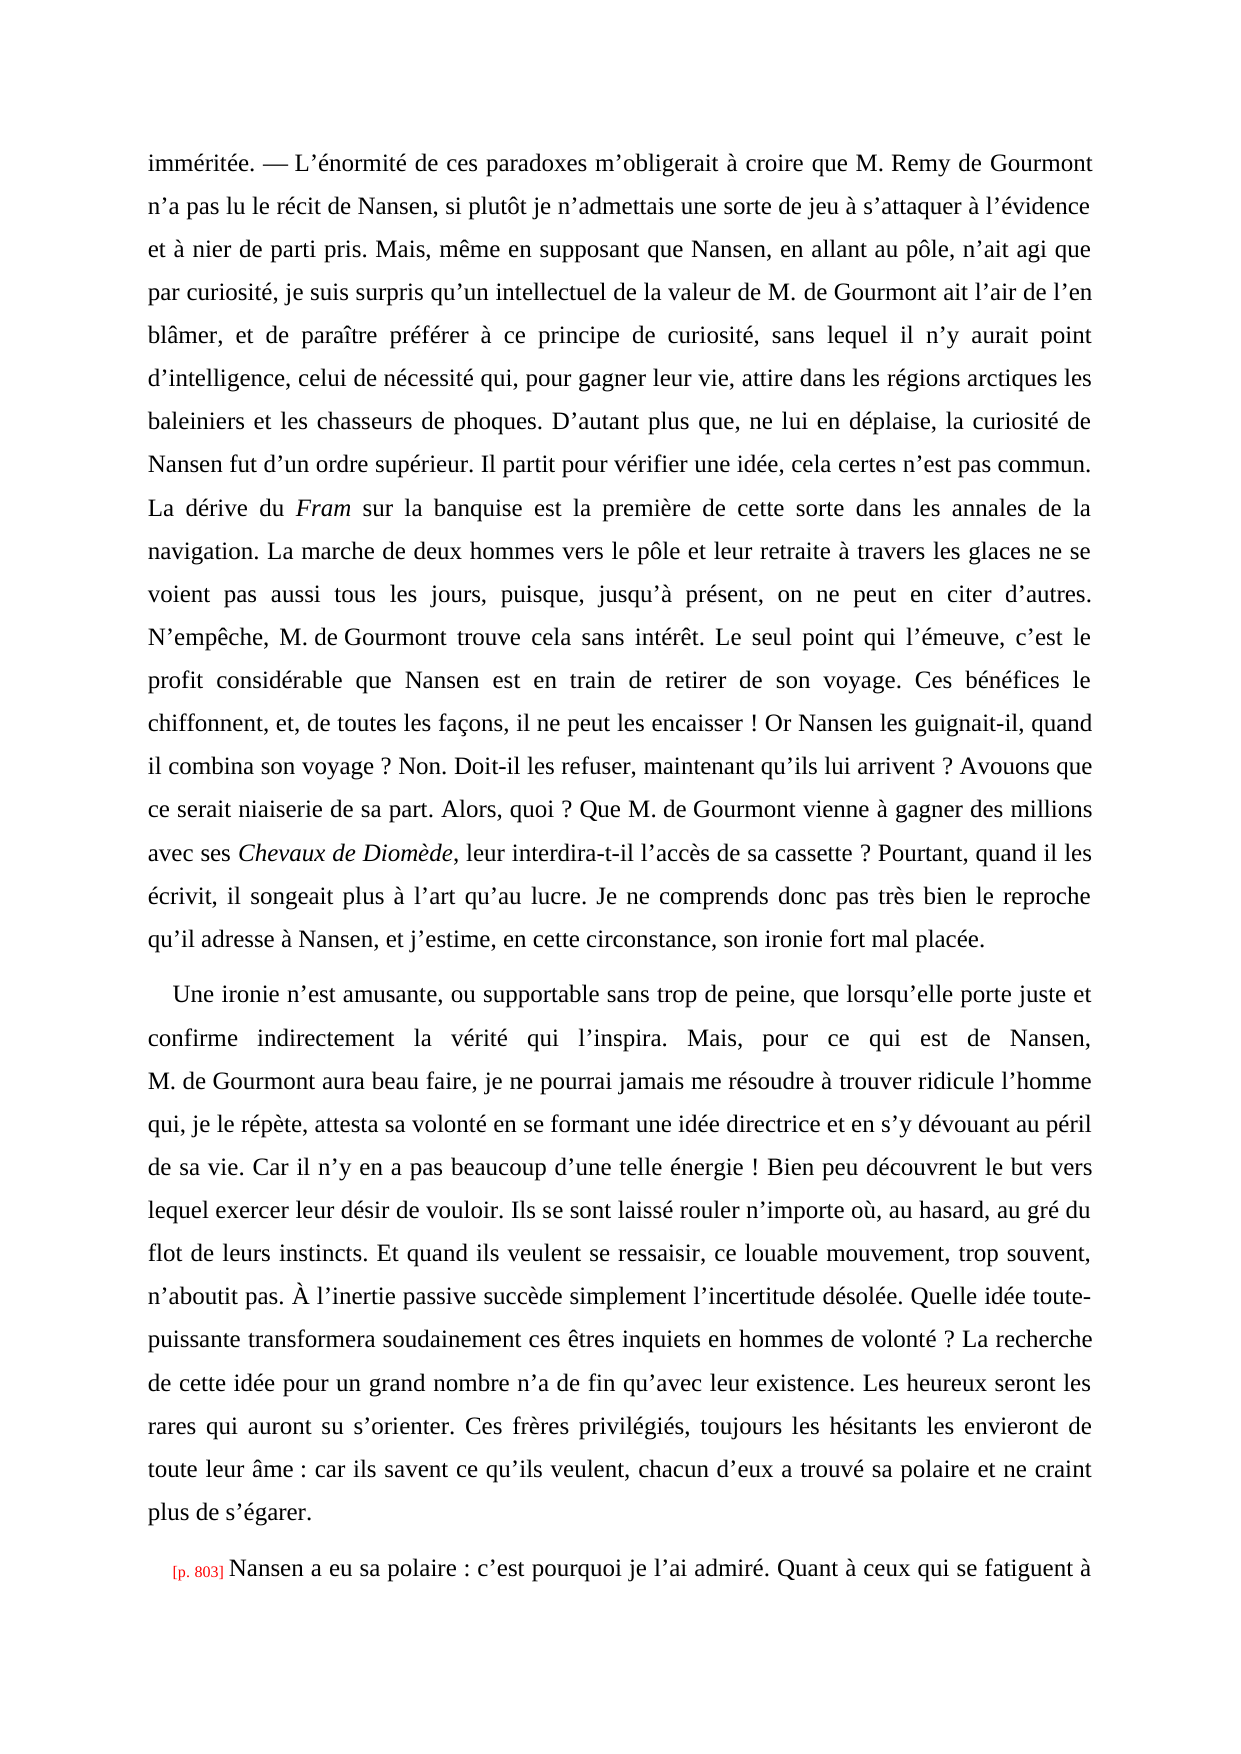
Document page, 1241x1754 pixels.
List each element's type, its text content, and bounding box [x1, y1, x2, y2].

text Une ironie n’est amusante, ou supportable sans trop de peine, que lorsqu’elle porte juste et confirme indirectement la vérité qui l’inspira. Mais, pour ce qui est de Nansen, M. de Gourmont aura beau faire, je ne pourrai jamais me résoudre à trouver ridicule l’homme qui, je le répète, attesta sa volonté en se formant une idée directrice et en s’y dévouant au péril de sa vie. Car il n’y en a pas beaucoup d’une telle énergie ! Bien peu découvrent le but vers lequel exercer leur désir de vouloir. Ils se sont laissé rouler n’importe où, au hasard, au gré du flot de leurs instincts. Et quand ils veulent se ressaisir, ce louable mouvement, trop souvent, n’aboutit pas. À l’inertie passive succède simplement l’incertitude désolée. Quelle idée toute-puissante transformera soudainement ces êtres inquiets en hommes de volonté ? La recherche de cette idée pour un grand nombre n’a de fin qu’avec leur existence. Les heureux seront les rares qui auront su s’orienter. Ces frères privilégiés, toujours les hésitants les envieront de toute leur âme : car ils savent ce qu’ils veulent, chacun d’eux a trouvé sa polaire et ne craint plus de s’égarer. [148, 979, 1093, 1526]
text imméritée. — L’énormité de ces paradoxes m’obligerait à croire que M. Remy de Gourmont n’a pas lu le récit de Nansen, si plutôt je n’admettais une sorte de jeu à s’attaquer à l’évidence et à nier de parti pris. Mais, même en supposant que Nansen, en allant au pôle, n’ait agi que par curiosité, je suis surpris qu’un intellectuel de la valeur de M. de Gourmont ait l’air de l’en blâmer, et de paraître préférer à ce principe de curiosité, sans lequel il n’y aurait point d’intelligence, celui de nécessité qui, pour gagner leur vie, attire dans les régions arctiques les baleiniers et les chasseurs de phoques. D’autant plus que, ne lui en déplaise, la curiosité de Nansen fut d’un ordre supérieur. Il partit pour vérifier une idée, cela certes n’est pas commun. La dérive du Fram sur la banquise est la première de cette sorte dans les annales de la navigation. La marche de deux hommes vers le pôle et leur retraite à travers les glaces ne se voient pas aussi tous les jours, puisque, jusqu’à présent, on ne peut en citer d’autres. N’empêche, M. de Gourmont trouve cela sans intérêt. Le seul point qui l’émeuve, c’est le profit considérable que Nansen est en train de retirer de son voyage. Ces bénéfices le chiffonnent, et, de toutes les façons, il ne peut les encaisser ! Or Nansen les guignait-il, quand il combina son voyage ? Non. Doit-il les refuser, maintenant qu’ils lui arrivent ? Avouons que ce serait niaiserie de sa part. Alors, quoi ? Que M. de Gourmont vienne à gagner des millions avec ses Chevaux de Diomède, leur interdira-t-il l’accès de sa cassette ? Pourtant, quand il les écrivit, il songeait plus à l’art qu’au lucre. Je ne comprends donc pas très bien le reproche qu’il adresse à Nansen, et j’estime, en cette circonstance, son ironie fort mal placée. [148, 148, 1093, 953]
text [p. 803] Nansen a eu sa polaire : c’est pourquoi je l’ai admiré. Quant à ceux qui se fatiguent à [148, 1553, 1093, 1581]
